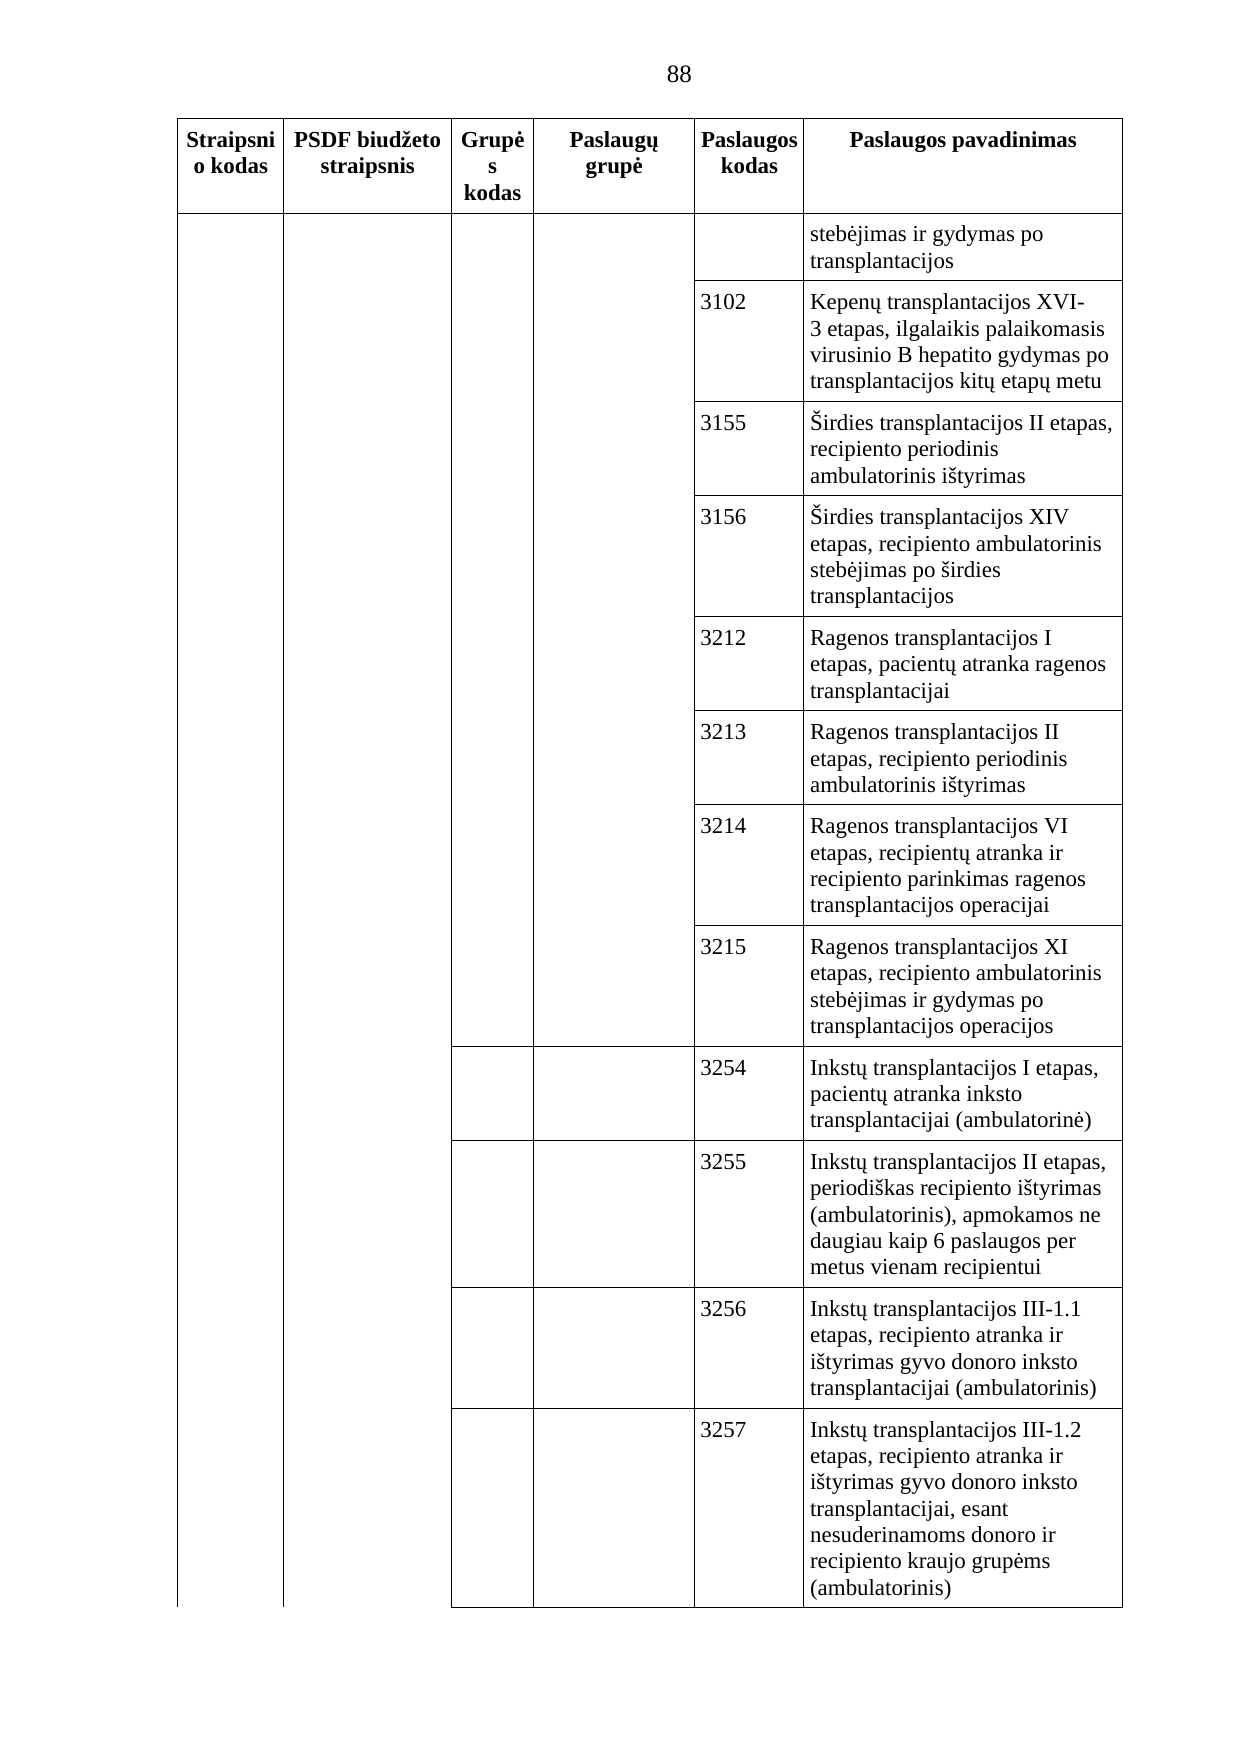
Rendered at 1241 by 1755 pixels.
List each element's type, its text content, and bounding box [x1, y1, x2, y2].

table_cell [178, 495, 283, 616]
table_cell 3155 [695, 402, 803, 495]
table_cell [178, 1046, 283, 1140]
table_cell [534, 1047, 694, 1140]
table_cell [284, 495, 451, 616]
table_header Paslaugų grupė [534, 119, 694, 212]
table_cell [178, 616, 283, 710]
table_cell 3254 [695, 1047, 803, 1140]
table_cell Širdies transplantacijos XIV etapas, recipiento ambulatorinis stebėjimas po širdies transplantacijos [804, 496, 1122, 616]
table_cell [534, 214, 694, 280]
table_cell [452, 1288, 533, 1407]
table_cell [284, 1046, 451, 1140]
table_cell [452, 401, 533, 495]
table_cell [452, 495, 533, 1046]
table_cell Inkstų transplantacijos II etapas, periodiškas recipiento ištyrimas (ambulatorinis), apmokamos ne daugiau kaip 6 paslaugos per metus vienam recipientui [804, 1141, 1122, 1287]
table_cell Širdies transplantacijos II etapas, recipiento periodinis ambulatorinis ištyrimas [804, 402, 1122, 495]
table_cell [178, 401, 283, 495]
table_cell [178, 280, 283, 401]
table_cell stebėjimas ir gydymas po transplantacijos [804, 214, 1122, 280]
table_cell Inkstų transplantacijos I etapas, pacientų atranka inksto transplantacijai (ambulatorinė) [804, 1047, 1122, 1140]
table_header Grupės kodas [452, 119, 533, 212]
table_cell Inkstų transplantacijos III-1.1 etapas, recipiento atranka ir ištyrimas gyvo donoro inksto transplantacijai (ambulatorinis) [804, 1288, 1122, 1407]
table_cell [534, 1409, 694, 1607]
table_cell 3256 [695, 1288, 803, 1407]
table_cell [534, 1141, 694, 1287]
table_cell 3215 [695, 926, 803, 1046]
table_header Paslaugos pavadinimas [804, 119, 1122, 212]
table_cell 3156 [695, 496, 803, 616]
table_header Straipsnio kodas [178, 119, 283, 212]
table_cell Kepenų transplantacijos XVI-3 etapas, ilgalaikis palaikomasis virusinio B hepatito gydymas po transplantacijos kitų etapų metu [804, 281, 1122, 401]
table_cell [534, 280, 694, 401]
table_cell [284, 214, 451, 280]
table_cell [452, 214, 533, 280]
table_cell Ragenos transplantacijos I etapas, pacientų atranka ragenos transplantacijai [804, 617, 1122, 710]
table_cell [284, 925, 451, 1046]
table_cell Ragenos transplantacijos VI etapas, recipientų atranka ir recipiento parinkimas ragenos transplantacijos operacijai [804, 805, 1122, 925]
table_cell Inkstų transplantacijos III-1.2 etapas, recipiento atranka ir ištyrimas gyvo donoro inksto transplantacijai, esant nesuderinamoms donoro ir recipiento kraujo grupėms (ambulatorinis) [804, 1409, 1122, 1607]
table_cell [178, 710, 283, 804]
table_cell [284, 710, 451, 804]
table_cell [284, 804, 451, 925]
table_cell [534, 1288, 694, 1407]
table_cell 3102 [695, 281, 803, 401]
table_cell 3257 [695, 1409, 803, 1607]
table_cell [178, 925, 283, 1046]
table_cell [178, 214, 283, 280]
table_cell Ragenos transplantacijos II etapas, recipiento periodinis ambulatorinis ištyrimas [804, 711, 1122, 804]
table_cell [284, 1140, 451, 1287]
table_cell 3212 [695, 617, 803, 710]
table_cell [178, 1408, 283, 1607]
table_cell [452, 1141, 533, 1287]
table_cell [178, 1287, 283, 1407]
table_cell 3213 [695, 711, 803, 804]
table_cell [284, 1408, 451, 1607]
table_cell [695, 214, 803, 280]
table_header PSDF biudžeto straipsnis [284, 119, 451, 212]
table_cell [452, 280, 533, 401]
table_cell 3214 [695, 805, 803, 925]
table_cell [534, 401, 694, 495]
table_cell [284, 401, 451, 495]
table_cell [178, 1140, 283, 1287]
table_header Paslaugos kodas [695, 119, 803, 212]
table_cell [452, 1409, 533, 1607]
table_cell [284, 1287, 451, 1407]
table_cell [534, 495, 694, 1046]
table_cell 3255 [695, 1141, 803, 1287]
table_cell Ragenos transplantacijos XI etapas, recipiento ambulatorinis stebėjimas ir gydymas po transplantacijos operacijos [804, 926, 1122, 1046]
table_cell [284, 616, 451, 710]
table_cell [284, 280, 451, 401]
table_cell [452, 1047, 533, 1140]
table_cell [178, 804, 283, 925]
